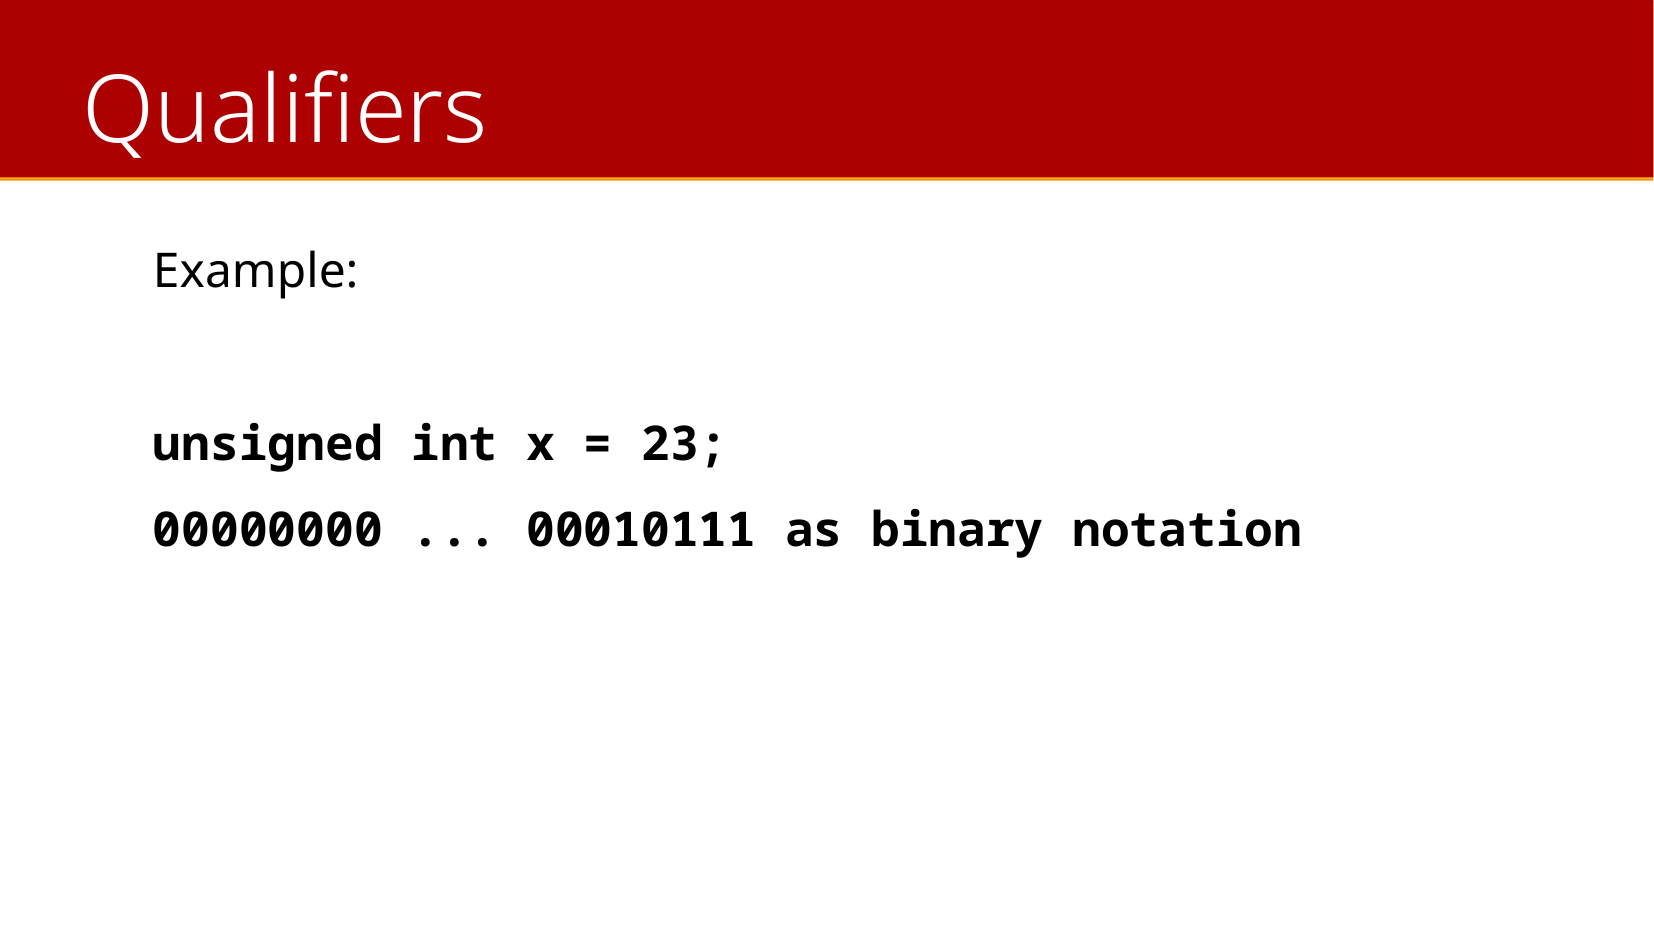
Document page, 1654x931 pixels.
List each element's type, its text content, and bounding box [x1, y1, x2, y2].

title Qualifiers [82, 14, 1571, 171]
list Example: unsigned int x = 23; 00000000 ... 00010111 as binary notation [84, 236, 1565, 811]
